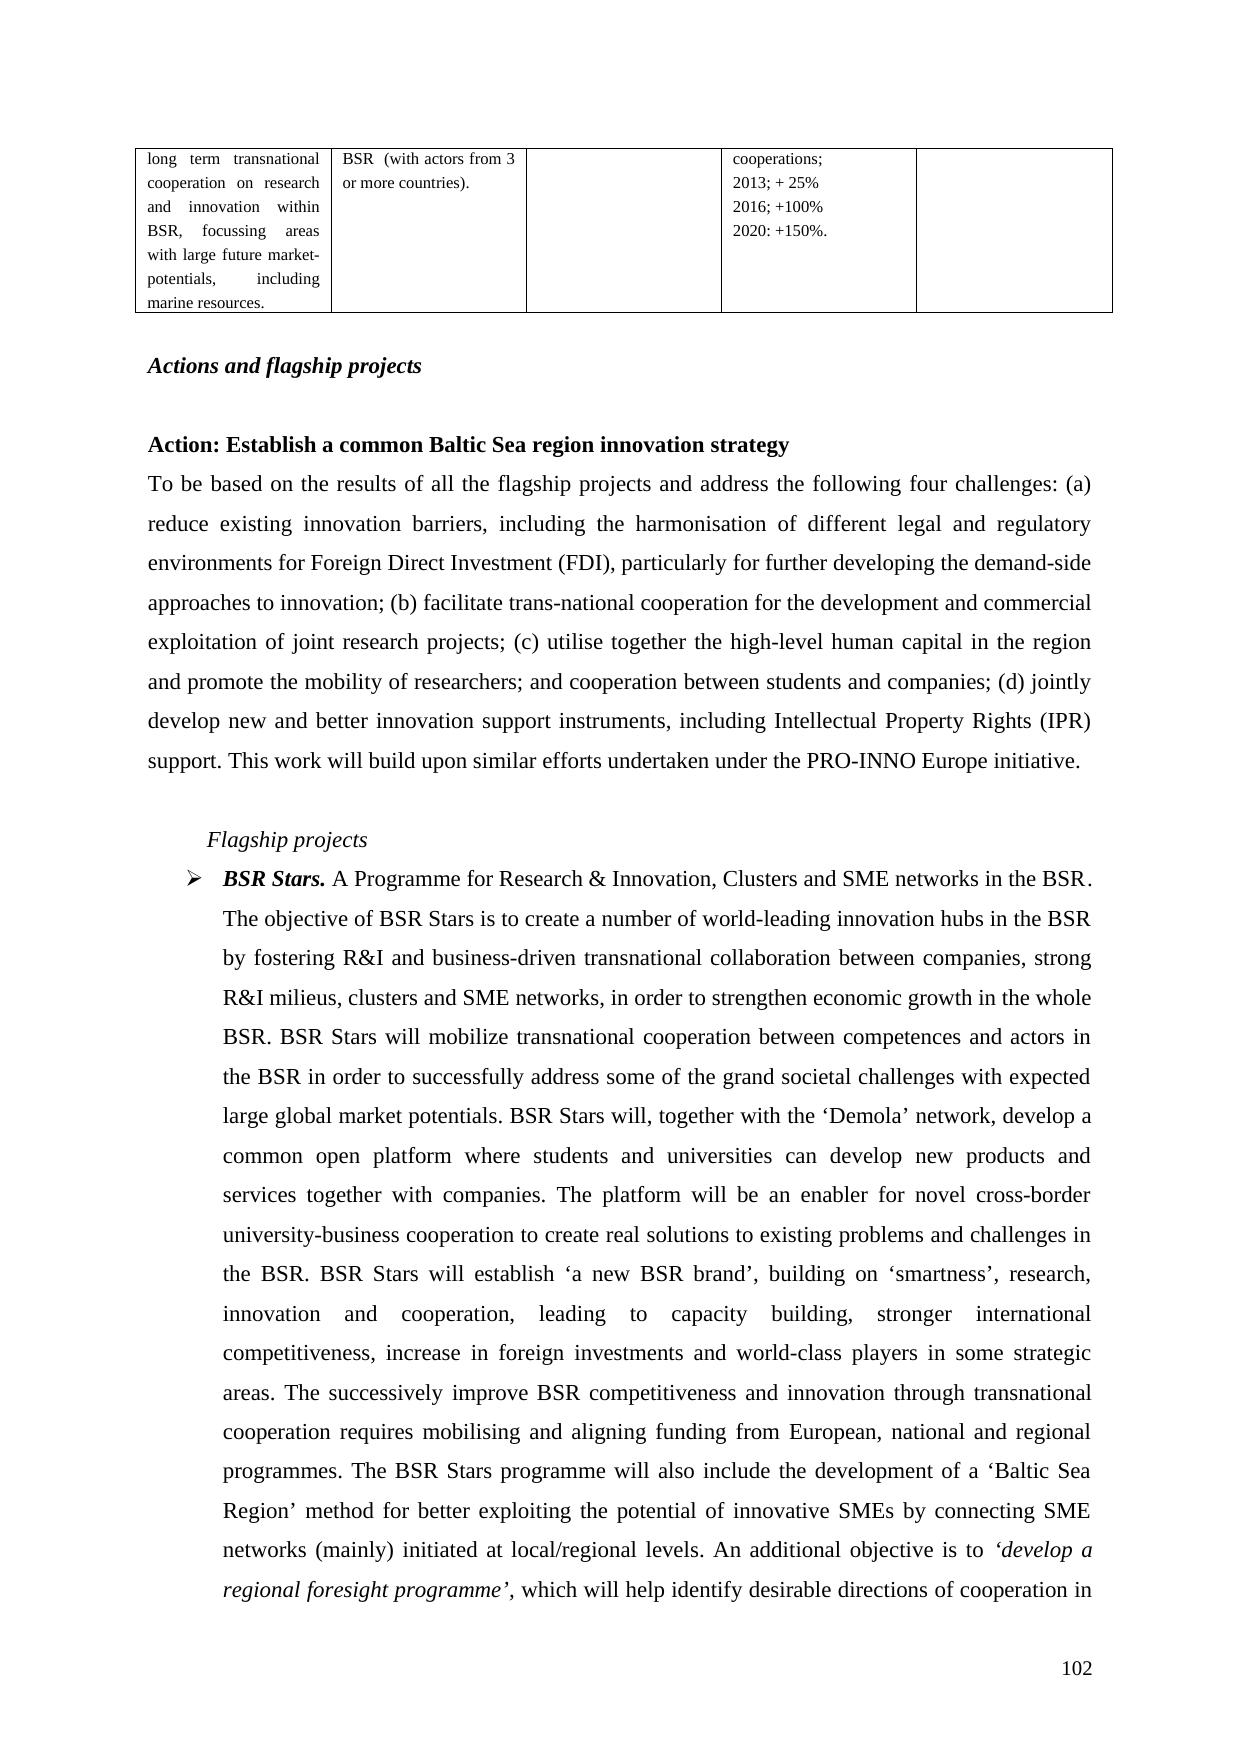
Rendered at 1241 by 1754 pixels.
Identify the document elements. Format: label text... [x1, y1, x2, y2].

text Action: Establish a common Baltic Sea region innovation strategy [148, 431, 1093, 457]
table_cell [527, 149, 721, 312]
text Flagship projects [148, 826, 1093, 852]
table_cell long term transnational cooperation on research and innovation within BSR, focussing areas with large future market-potentials, including marine resources. [136, 149, 331, 312]
table_cell cooperations; 2013; + 25% 2016; +100% 2020: +150%. [722, 149, 916, 312]
table_cell [917, 149, 1112, 312]
subtitle Actions and flagship projects [148, 352, 1093, 378]
text To be based on the results of all the flagship projects and address the following four challenges: (a) reduce existing innovation barriers, including the harmonisation of different legal and regulatory environments for Foreign Direct Investment (FDI), particularly for further developing the demand-side approaches to innovation; (b) facilitate trans-national cooperation for the development and commercial exploitation of joint research projects; (c) utilise together the high-level human capital in the region and promote the mobility of researchers; and cooperation between students and companies; (d) jointly develop new and better innovation support instruments, including Intellectual Property Rights (IPR) support. This work will build upon similar efforts undertaken under the PRO-INNO Europe initiative. [148, 471, 1093, 773]
list BSR Stars. A Programme for Research & Innovation, Clusters and SME networks in the BSR. The objective of BSR Stars is to create a number of world-leading innovation hubs in the BSR by fostering R&I and business-driven transnational collaboration between companies, strong R&I milieus, clusters and SME networks, in order to strengthen economic growth in the whole BSR. BSR Stars will mobilize transnational cooperation between competences and actors in the BSR in order to successfully address some of the grand societal challenges with expected large global market potentials. BSR Stars will, together with the ‘Demola’ network, develop a common open platform where students and universities can develop new products and services together with companies. The platform will be an enabler for novel cross-border university-business cooperation to create real solutions to existing problems and challenges in the BSR. BSR Stars will establish ‘a new BSR brand’, building on ‘smartness’, research, innovation and cooperation, leading to capacity building, stronger international competitiveness, increase in foreign investments and world-class players in some strategic areas. The successively improve BSR competitiveness and innovation through transnational cooperation requires mobilising and aligning funding from European, national and regional programmes. The BSR Stars programme will also include the development of a ‘Baltic Sea Region’ method for better exploiting the potential of innovative SMEs by connecting SME networks (mainly) initiated at local/regional levels. An additional objective is to ‘develop a regional foresight programme’, which will help identify desirable directions of cooperation in [185, 865, 1093, 1602]
table_cell BSR (with actors from 3 or more countries). [332, 149, 526, 312]
